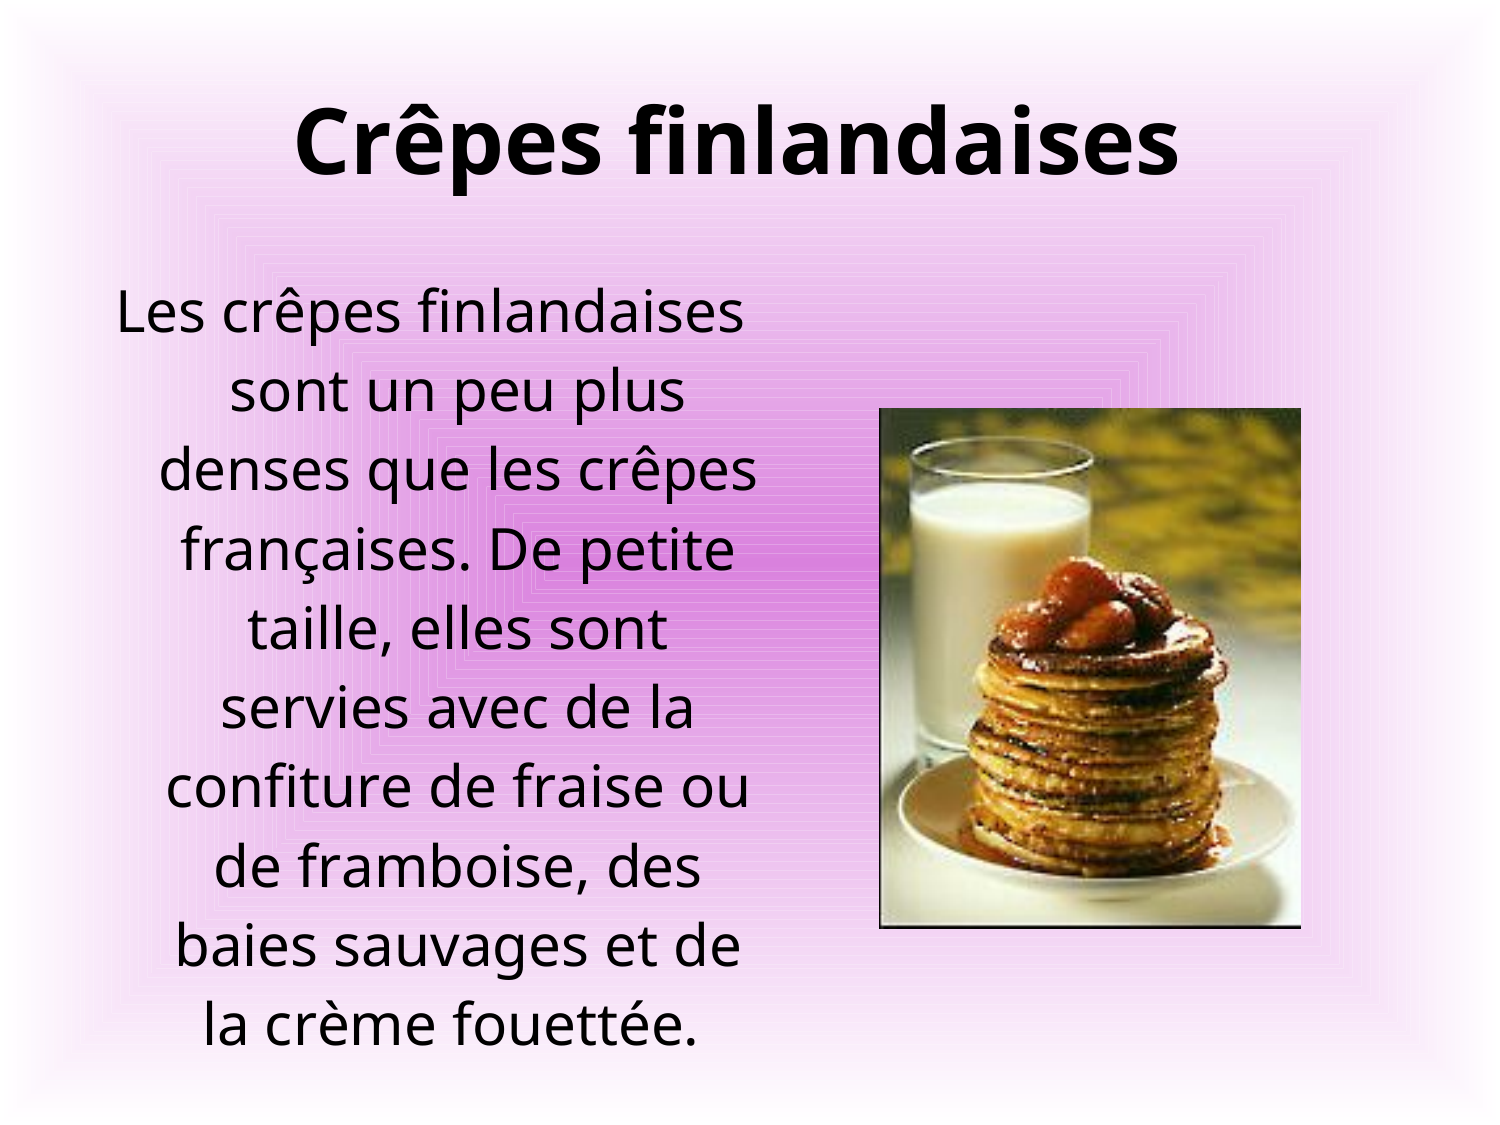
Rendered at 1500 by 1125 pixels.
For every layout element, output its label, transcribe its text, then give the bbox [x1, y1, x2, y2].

list Les crêpes finlandaises sont un peu plus denses que les crêpes françaises. De petite taille, elles sont servies avec de la confiture de fraise ou de framboise, des baies sauvages et de la crème fouettée. [75, 262, 786, 1024]
picture [879, 408, 1301, 929]
title Crêpes finlandaises [75, 45, 1426, 233]
